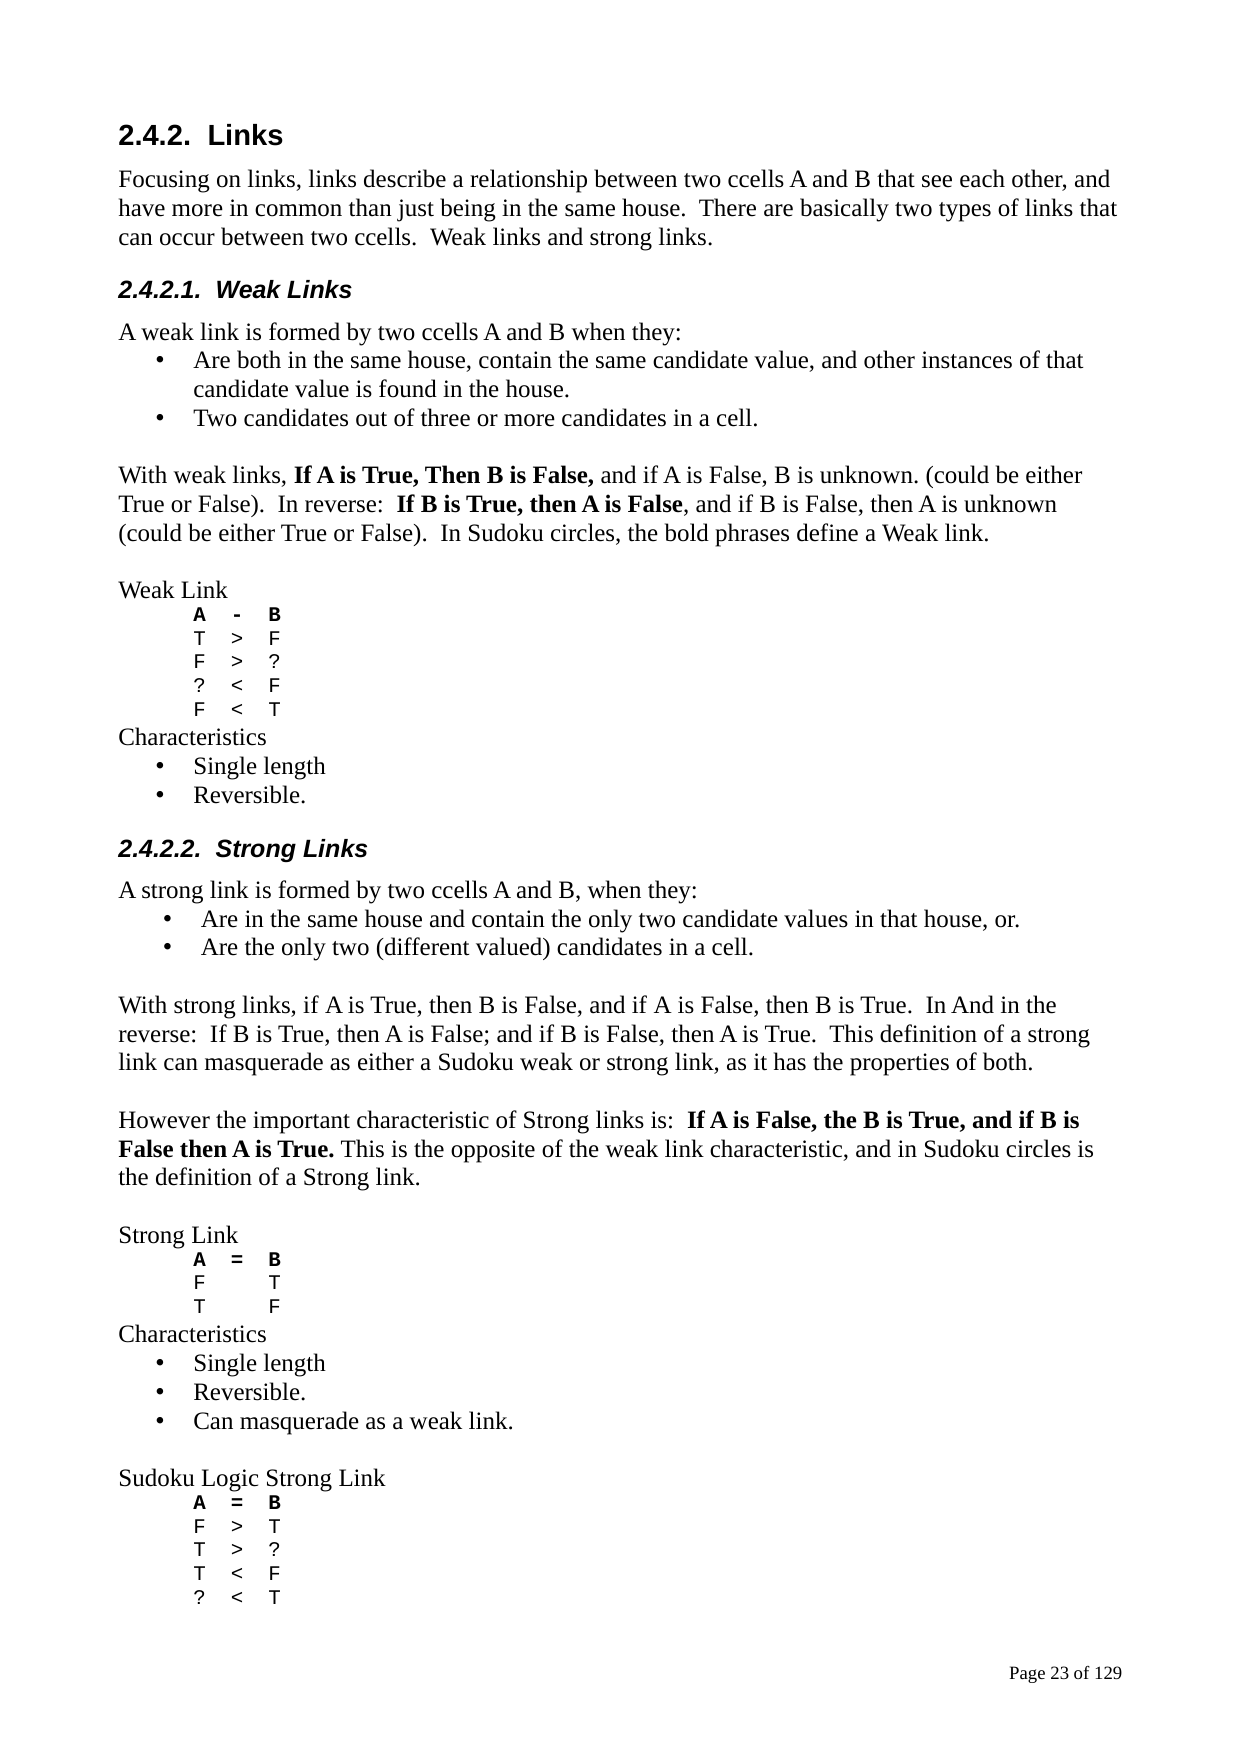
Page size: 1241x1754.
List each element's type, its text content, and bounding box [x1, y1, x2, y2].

list Are in the same house and contain the only two candidate values in that house, or. [163, 904, 1122, 932]
text Focusing on links, links describe a relationship between two ccells A and B that see each other, and have more in common than just being in the same house. There are basically two types of links that can occur between two ccells. Weak links and strong links. [118, 164, 1122, 250]
text T F [118, 1296, 1122, 1319]
list Single length [156, 1348, 1122, 1377]
text Weak Link [118, 575, 1122, 604]
text A - B [118, 604, 1122, 628]
text ? < T [118, 1587, 1122, 1610]
text ? < F [118, 675, 1122, 699]
text However the important characteristic of Strong links is: If A is False, the B is True, and if B is False then A is True. This is the opposite of the weak link characteristic, and in Sudoku circles is the definition of a Strong link. [118, 1105, 1122, 1191]
text F > T [118, 1516, 1122, 1539]
list Are both in the same house, contain the same candidate value, and other instances of that candidate value is found in the house. [156, 345, 1122, 403]
text A weak link is formed by two ccells A and B when they: [118, 317, 1122, 345]
list Two candidates out of three or more candidates in a cell. [156, 403, 1122, 432]
text A = B [118, 1249, 1122, 1272]
subtitle Links [118, 118, 1122, 152]
list Reversible. [156, 780, 1122, 809]
list Are the only two (different valued) candidates in a cell. [163, 932, 1122, 961]
text With weak links, If A is True, Then B is False, and if A is False, B is unknown. (could be either True or False). In reverse: If B is True, then A is False, and if B is False, then A is unknown (could be either True or False). In Sudoku circles, the bold phrases define a Weak link. [118, 460, 1122, 547]
text T > F [118, 628, 1122, 651]
text With strong links, if A is True, then B is False, and if A is False, then B is True. In And in the reverse: If B is True, then A is False; and if B is False, then A is True. This definition of a strong link can masquerade as either a Sudoku weak or strong link, as it has the properties of both. [118, 990, 1122, 1076]
text T < F [118, 1563, 1122, 1587]
text Characteristics [118, 722, 1122, 751]
text T > ? [118, 1539, 1122, 1563]
list Single length [156, 751, 1122, 780]
list Reversible. [156, 1377, 1122, 1406]
text Characteristics [118, 1319, 1122, 1348]
text F < T [118, 699, 1122, 722]
text A strong link is formed by two ccells A and B, when they: [118, 875, 1122, 904]
list Can masquerade as a weak link. [156, 1406, 1122, 1434]
text Sudoku Logic Strong Link [118, 1463, 1122, 1492]
subtitle Weak Links [118, 275, 1122, 304]
text Strong Link [118, 1220, 1122, 1249]
text A = B [118, 1492, 1122, 1516]
text F > ? [118, 651, 1122, 675]
subtitle Strong Links [118, 834, 1122, 862]
text F T [118, 1272, 1122, 1296]
